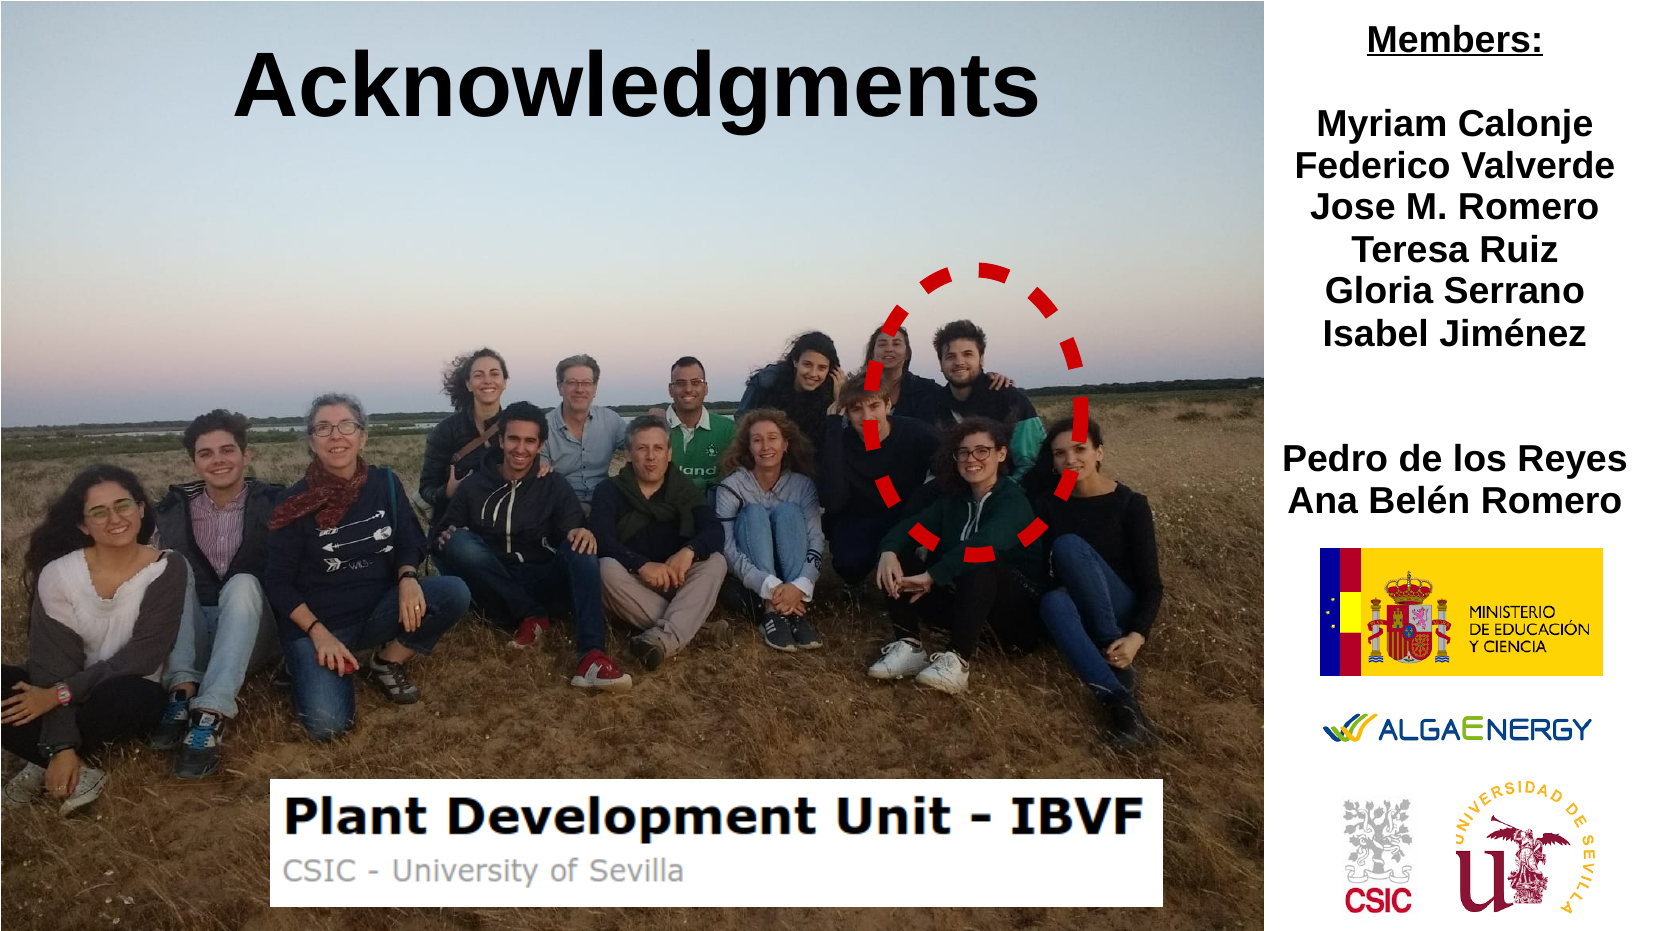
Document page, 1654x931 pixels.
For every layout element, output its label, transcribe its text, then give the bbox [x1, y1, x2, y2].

text_box [869, 270, 1082, 556]
picture [1320, 548, 1603, 676]
title Acknowledgments [0, 7, 1382, 163]
picture [1308, 775, 1597, 931]
picture [1308, 704, 1606, 751]
text_box Members: Myriam Calonje Federico Valverde Jose M. Romero Teresa Ruiz Gloria Serrano Isabel Jiménez Pedro de los Reyes Ana Belén Romero [1275, 15, 1636, 526]
picture [1, 1, 1264, 7]
picture [1, 163, 1264, 931]
